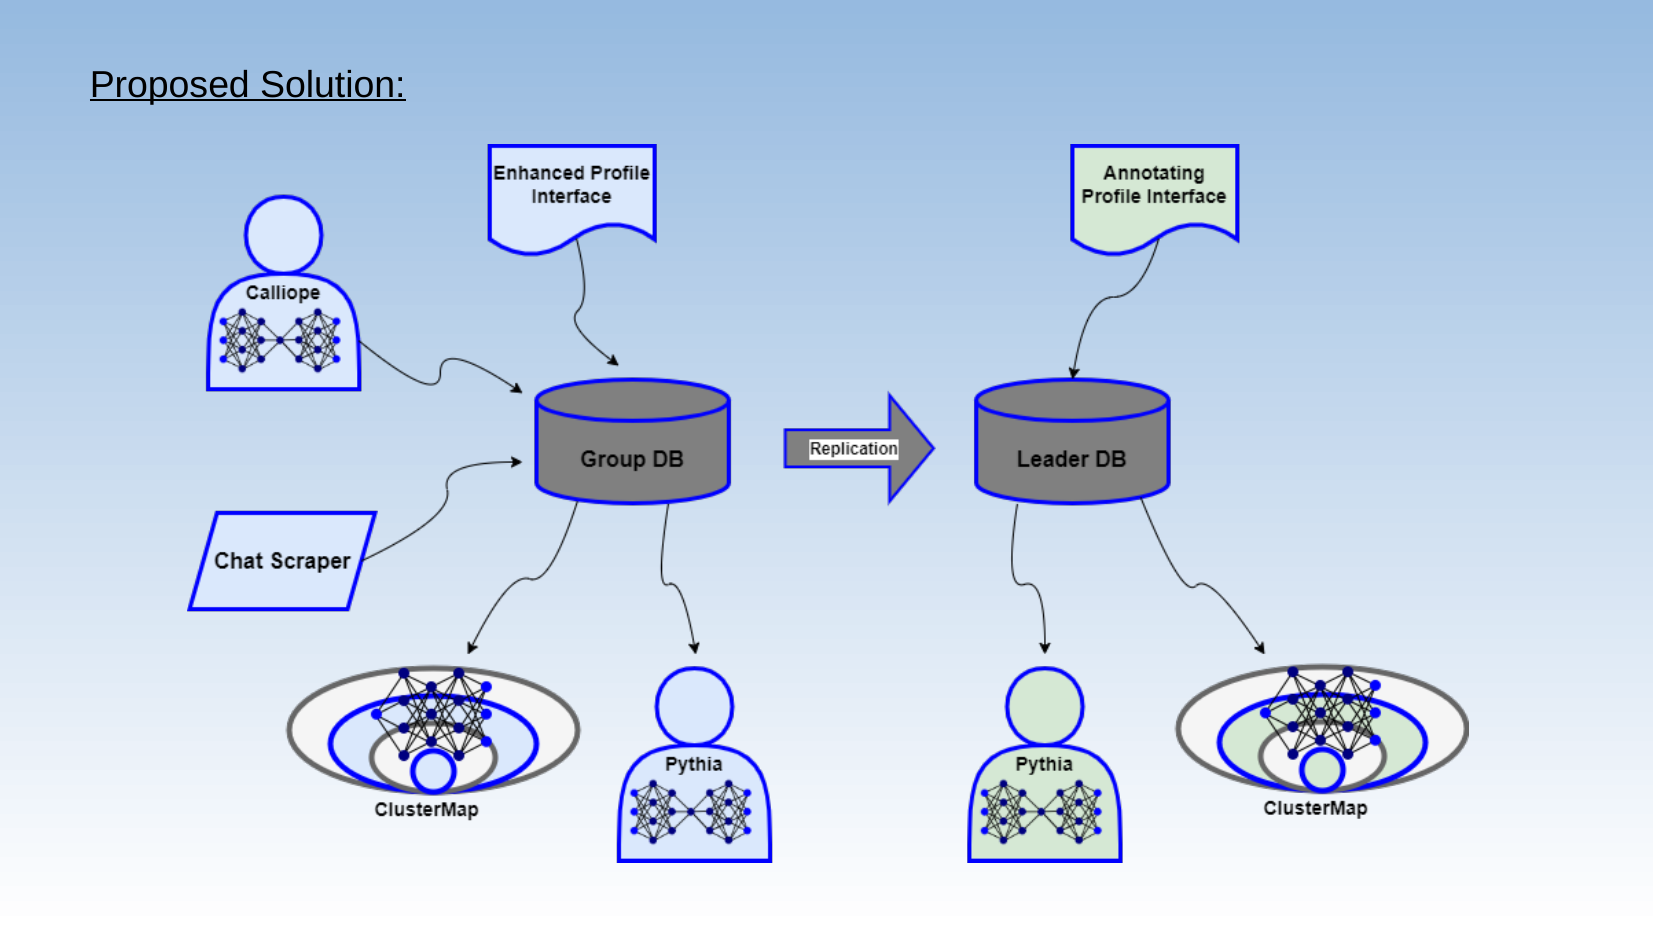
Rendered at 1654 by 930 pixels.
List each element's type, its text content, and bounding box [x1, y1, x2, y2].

picture [187, 144, 1469, 863]
text_box Proposed Solution: [75, 55, 526, 113]
